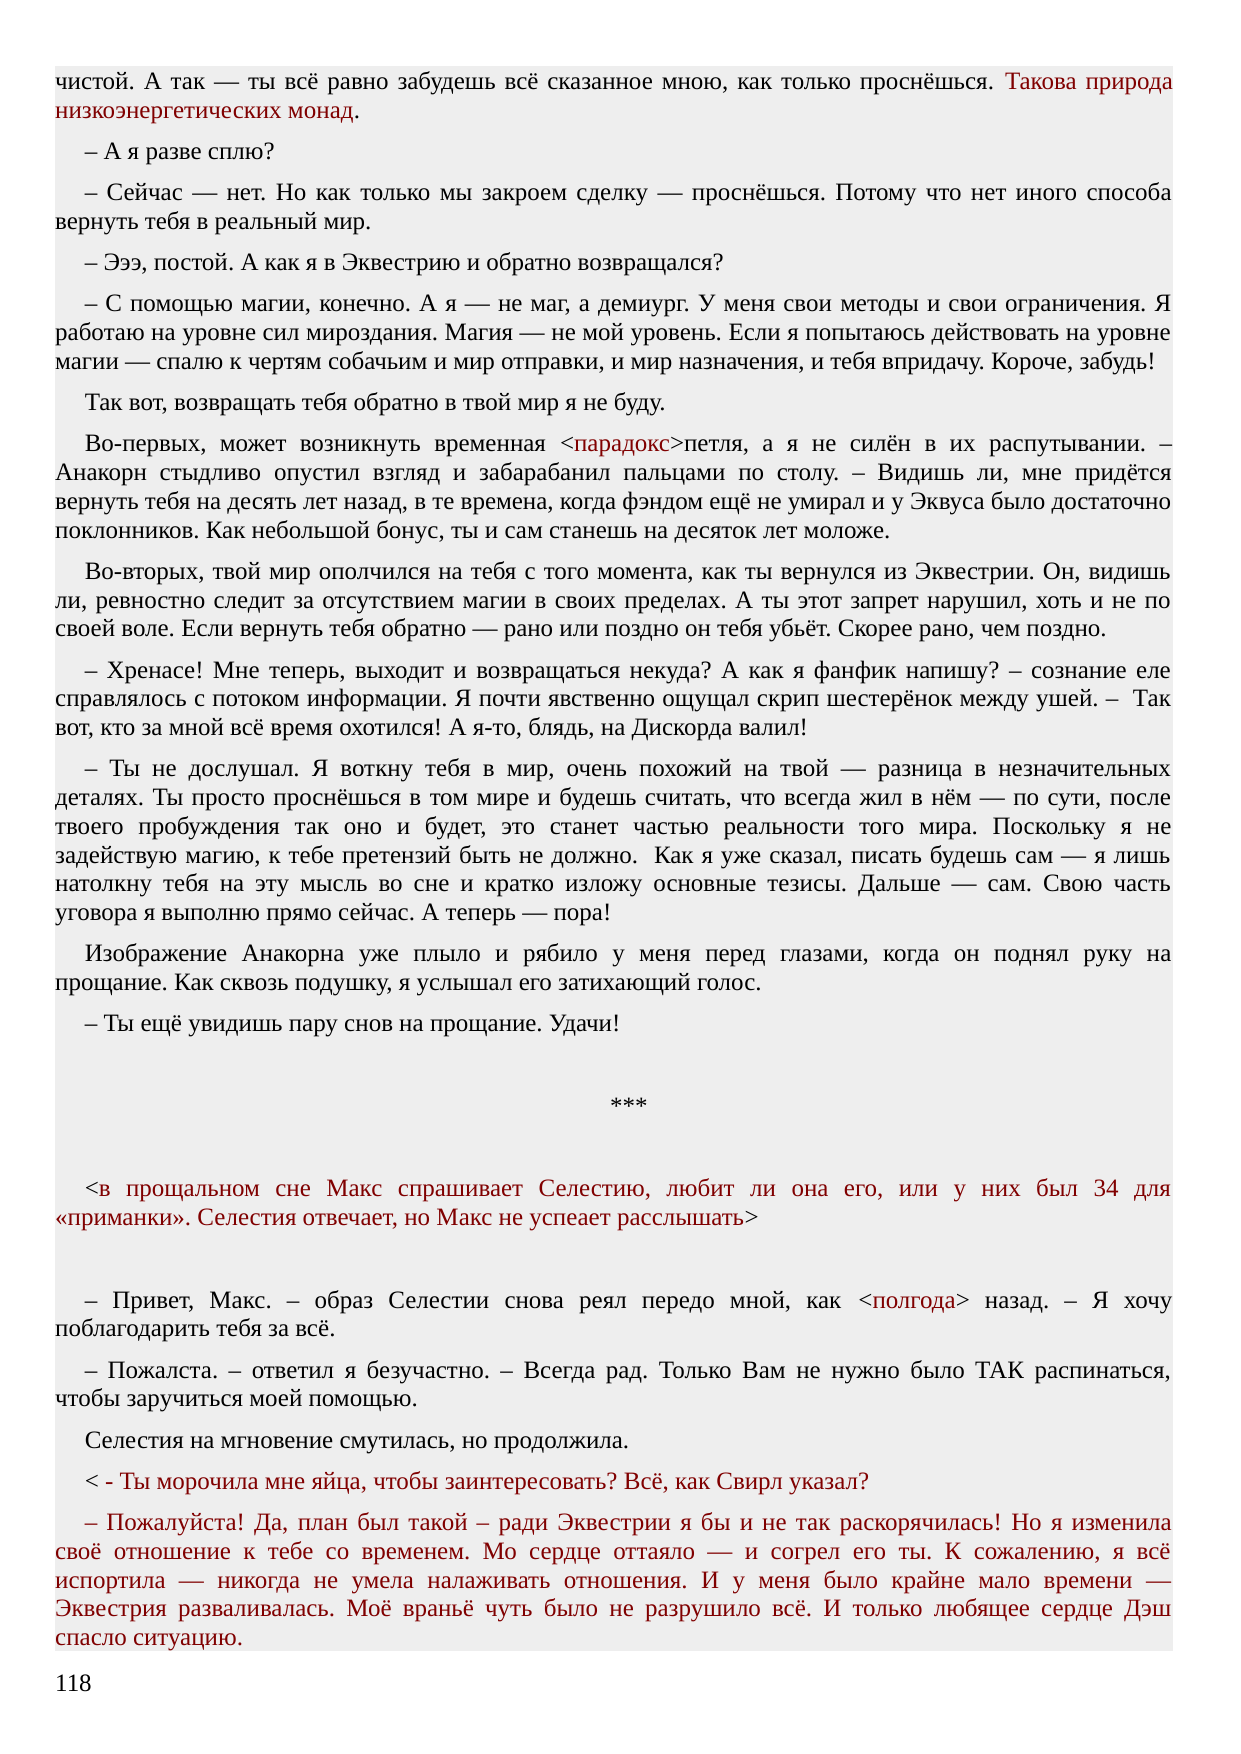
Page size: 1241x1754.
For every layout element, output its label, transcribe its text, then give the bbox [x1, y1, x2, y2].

text Во-вторых, твой мир ополчился на тебя с того момента, как ты вернулся из Эквестрии. Он, видишь ли, ревностно следит за отсутствием магии в своих пределах. А ты этот запрет нарушил, хоть и не по своей воле. Если вернуть тебя обратно — рано или поздно он тебя убьёт. Скорее рано, чем поздно. [55, 556, 1173, 642]
text – Ты ещё увидишь пару снов на прощание. Удачи! [55, 1008, 1173, 1037]
text – Пожалста. – ответил я безучастно. – Всегда рад. Только Вам не нужно было ТАК распинаться, чтобы заручиться моей помощью. [55, 1355, 1173, 1412]
text Селестия на мгновение смутилась, но продолжила. [55, 1425, 1173, 1453]
text Во-первых, может возникнуть временная <парадокс>петля, а я не силён в их распутывании. – Анакорн стыдливо опустил взгляд и забарабанил пальцами по столу. – Видишь ли, мне придётся вернуть тебя на десять лет назад, в те времена, когда фэндом ещё не умирал и у Эквуса было достаточно поклонников. Как небольшой бонус, ты и сам станешь на десяток лет моложе. [55, 428, 1173, 543]
text – Привет, Макс. – образ Селестии снова реял передо мной, как <полгода> назад. – Я хочу поблагодарить тебя за всё. [55, 1285, 1173, 1342]
text Так вот, возвращать тебя обратно в твой мир я не буду. [55, 387, 1173, 416]
text – Сейчас — нет. Но как только мы закроем сделку — проснёшься. Потому что нет иного способа вернуть тебя в реальный мир. [55, 177, 1173, 235]
text – С помощью магии, конечно. А я — не маг, а демиург. У меня свои методы и свои ограничения. Я работаю на уровне сил мироздания. Магия — не мой уровень. Если я попытаюсь действовать на уровне магии — спалю к чертям собачьим и мир отправки, и мир назначения, и тебя впридачу. Короче, забудь! [55, 288, 1173, 375]
text Изображение Анакорна уже плыло и рябило у меня перед глазами, когда он поднял руку на прощание. Как сквозь подушку, я услышал его затихающий голос. [55, 938, 1173, 996]
text < - Ты морочила мне яйца, чтобы заинтересовать? Всё, как Свирл указал? [55, 1466, 1173, 1495]
text – Ты не дослушал. Я воткну тебя в мир, очень похожий на твой — разница в незначительных деталях. Ты просто проснёшься в том мире и будешь считать, что всегда жил в нём — по сути, после твоего пробуждения так оно и будет, это станет частью реальности того мира. Поскольку я не задействую магию, к тебе претензий быть не должно. Как я уже сказал, писать будешь сам — я лишь натолкну тебя на эту мысль во сне и кратко изложу основные тезисы. Дальше — сам. Свою часть уговора я выполню прямо сейчас. А теперь — пора! [55, 753, 1173, 926]
text <в прощальном сне Макс спрашивает Селестию, любит ли она его, или у них был 34 для «приманки». Селестия отвечает, но Макс не успеает расслышать> [55, 1173, 1173, 1231]
text – Эээ, постой. А как я в Эквестрию и обратно возвращался? [55, 247, 1173, 276]
text чистой. А так — ты всё равно забудешь всё сказанное мною, как только проснёшься. Такова природа низкоэнергетических монад. [55, 66, 1173, 123]
text – А я разве сплю? [55, 136, 1173, 165]
text *** [55, 1091, 1173, 1120]
text – Хренасе! Мне теперь, выходит и возвращаться некуда? А как я фанфик напишу? – сознание еле справлялось с потоком информации. Я почти явственно ощущал скрип шестерёнок между ушей. – Так вот, кто за мной всё время охотился! А я-то, блядь, на Дискорда валил! [55, 655, 1173, 741]
text – Пожалуйста! Да, план был такой – ради Эквестрии я бы и не так раскорячилась! Но я изменила своё отношение к тебе со временем. Мо сердце оттаяло — и согрел его ты. К сожалению, я всё испортила — никогда не умела налаживать отношения. И у меня было крайне мало времени — Эквестрия разваливалась. Моё враньё чуть было не разрушило всё. И только любящее сердце Дэш спасло ситуацию. [55, 1507, 1173, 1651]
